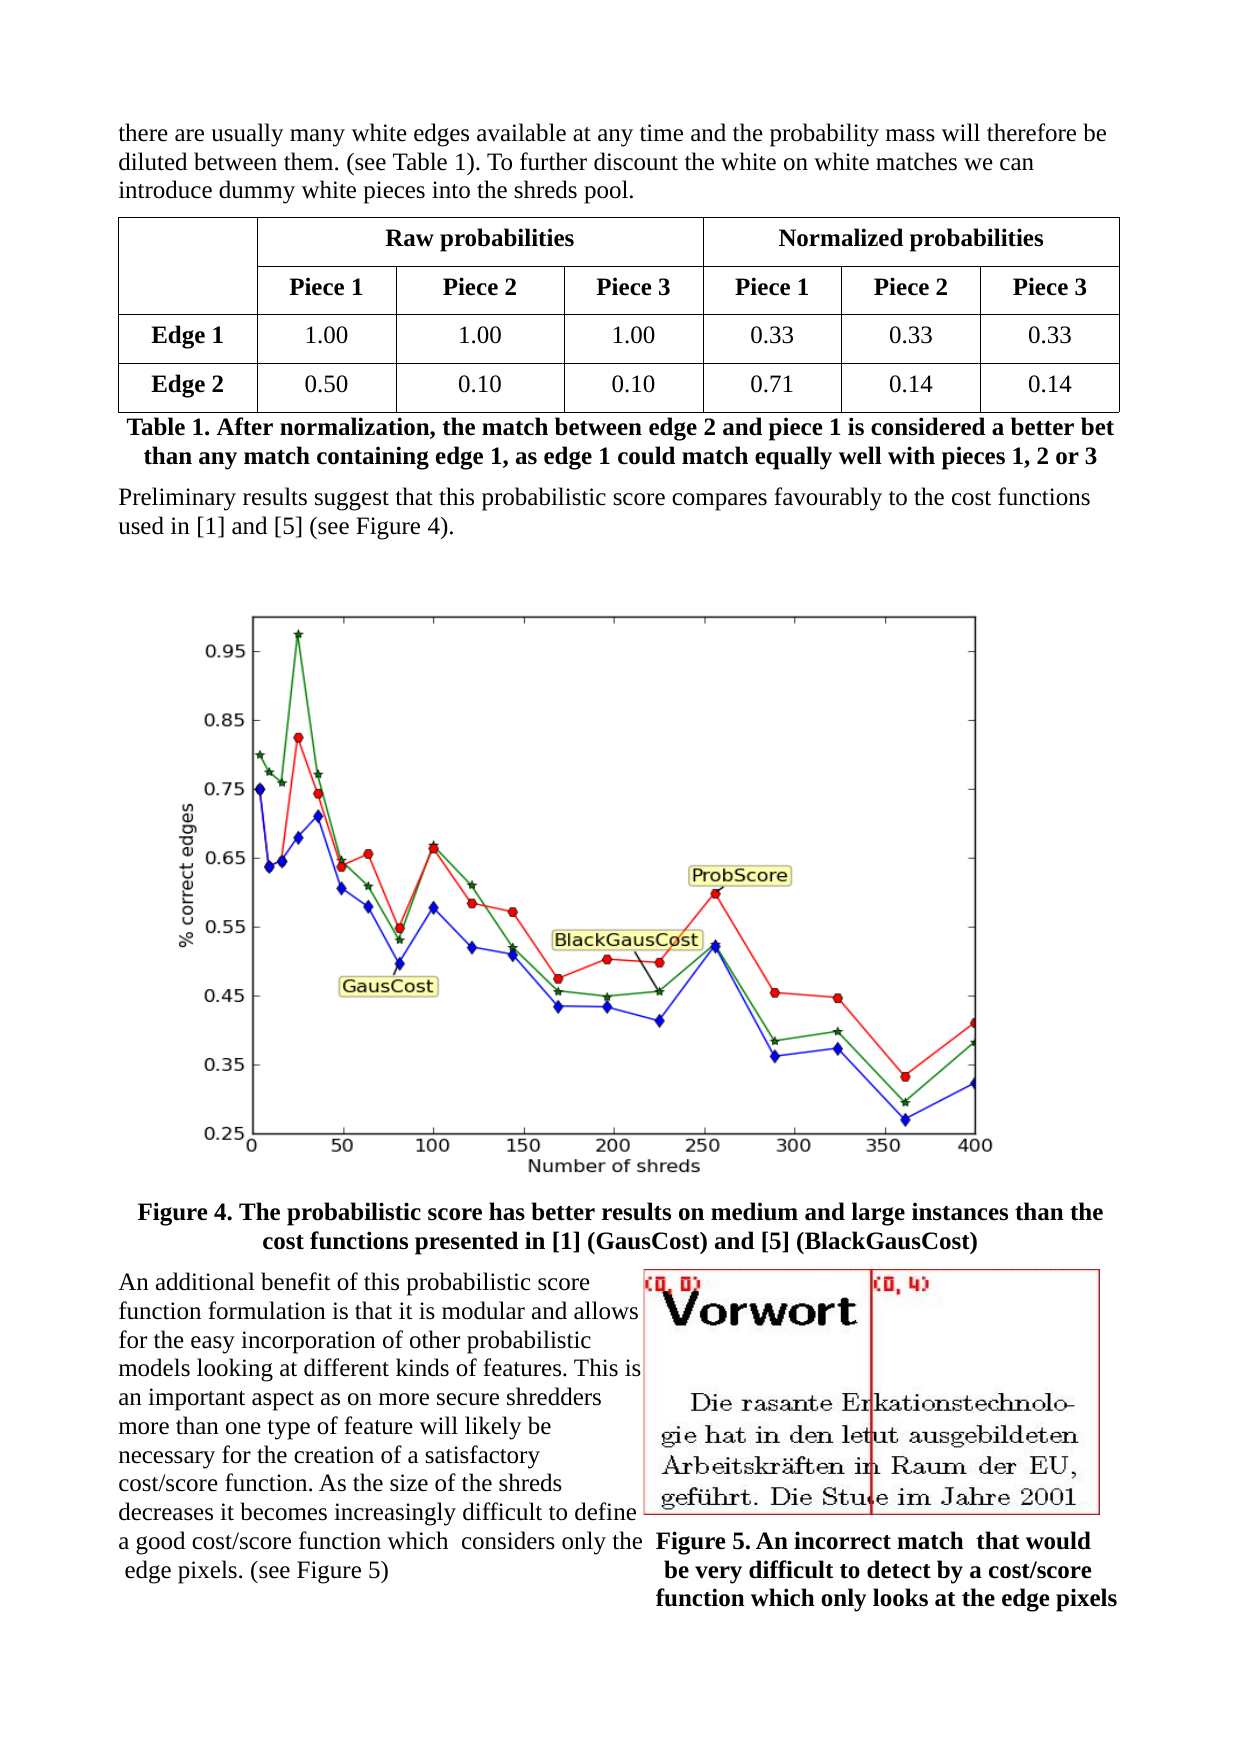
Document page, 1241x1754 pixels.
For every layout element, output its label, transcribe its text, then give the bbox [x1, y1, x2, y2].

table_cell Edge 1 [119, 315, 257, 363]
table_header Raw probabilities [258, 218, 703, 266]
table_cell 0.14 [981, 364, 1119, 412]
picture [136, 553, 1068, 1198]
table_cell Piece 3 [981, 267, 1119, 314]
table_header [119, 218, 257, 314]
text Preliminary results suggest that this probabilistic score compares favourably to the cost functions used in [1] and [5] (see Figure 4). [118, 482, 1122, 539]
table_header Normalized probabilities [704, 218, 1119, 266]
text edge pixels. (see Figure 5) be very difficult to detect by a cost/score function which only looks at the edge pixels [118, 1555, 1122, 1612]
table_cell Piece 2 [842, 267, 980, 314]
table_cell 0.33 [842, 315, 980, 363]
table_cell 0.33 [981, 315, 1119, 363]
table_cell 0.71 [704, 364, 841, 412]
table_cell 1.00 [397, 315, 564, 363]
table_cell 0.10 [565, 364, 703, 412]
table_cell 1.00 [258, 315, 396, 363]
table_cell Piece 1 [704, 267, 841, 314]
picture [643, 1269, 1100, 1515]
table_cell Edge 2 [119, 364, 257, 412]
table_cell 1.00 [565, 315, 703, 363]
text Table 1. After normalization, the match between edge 2 and piece 1 is considered a better bet than any match containing edge 1, as edge 1 could match equally well with pieces 1, 2 or 3 [118, 412, 1122, 469]
table_cell Piece 1 [258, 267, 396, 314]
table_cell 0.50 [258, 364, 396, 412]
text Figure 4. The probabilistic score has better results on medium and large instances than the cost functions presented in [1] (GausCost) and [5] (BlackGausCost) [118, 1198, 1122, 1255]
table_cell 0.14 [842, 364, 980, 412]
text there are usually many white edges available at any time and the probability mass will therefore be diluted between them. (see Table 1). To further discount the white on white matches we can introduce dummy white pieces into the shreds pool. [118, 118, 1122, 204]
table_cell 0.33 [704, 315, 841, 363]
table_cell Piece 3 [565, 267, 703, 314]
text An additional benefit of this probabilistic score function formulation is that it is modular and allows for the easy incorporation of other probabilistic models looking at different kinds of features. This is an important aspect as on more secure shredders more than one type of feature will likely be necessary for the creation of a satisfactory cost/score function. As the size of the shreds decreases it becomes increasingly difficult to define a good cost/score function which considers only the Figure 5. An incorrect match that would [118, 1267, 1122, 1555]
table_cell Piece 2 [397, 267, 564, 314]
table_cell 0.10 [397, 364, 564, 412]
